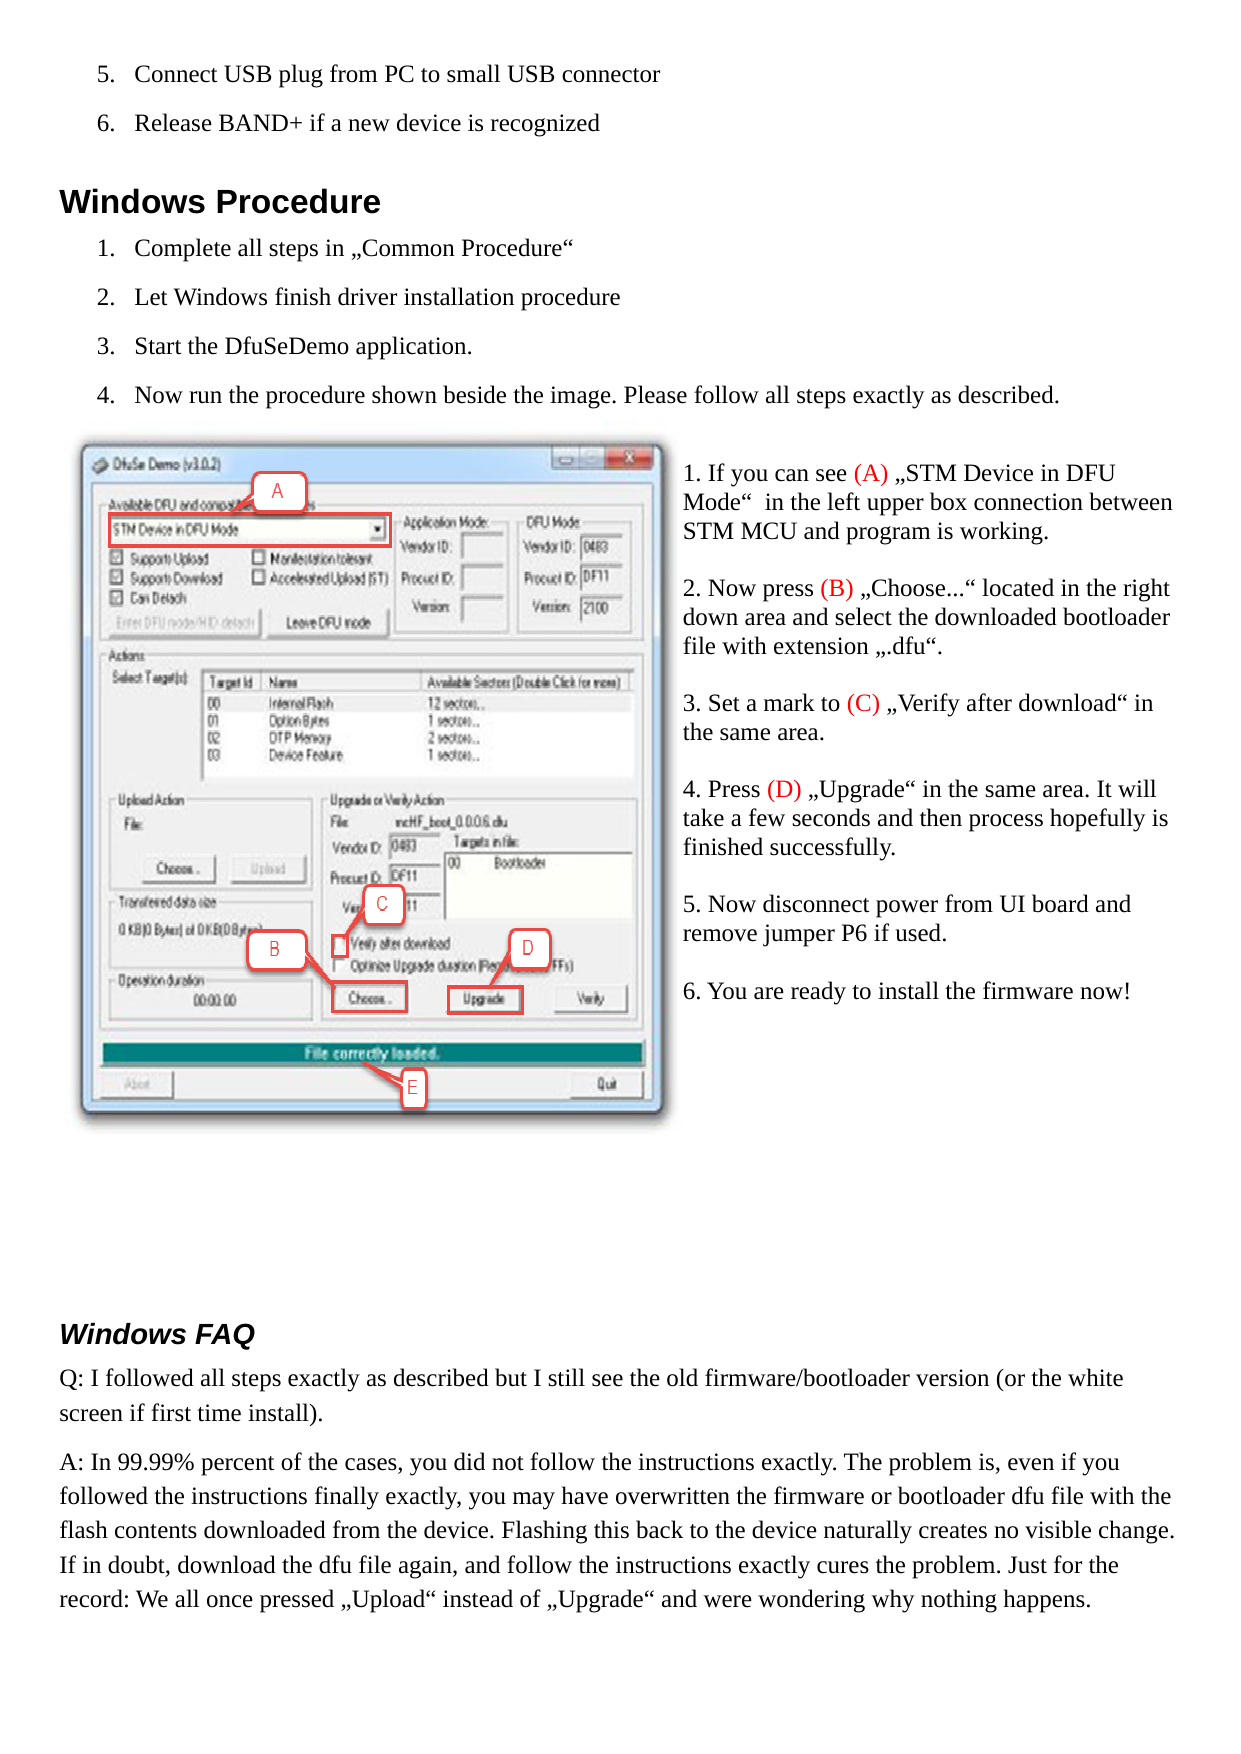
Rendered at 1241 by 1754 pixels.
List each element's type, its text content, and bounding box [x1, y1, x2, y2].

text 6. You are ready to install the firmware now! [683, 976, 1181, 1004]
text 2. Now press (B) „Choose...“ located in the right down area and select the downloaded bootloader file with extension „.dfu“. [683, 573, 1181, 659]
text A: In 99.99% percent of the cases, you did not follow the instructions exactly. The problem is, even if you followed the instructions finally exactly, you may have overwritten the firmware or bootloader dfu file with the flash contents downloaded from the device. Flashing this back to the device naturally creates no visible change. If in doubt, download the dfu file again, and follow the instructions exactly cures the problem. Just for the record: We all once pressed „Upload“ instead of „Upgrade“ and were wondering why nothing happens. [59, 1447, 1181, 1613]
text 5. Now disconnect power from UI board and remove jumper P6 if used. [683, 861, 1181, 947]
list Start the DfuSeDemo application. [97, 331, 1181, 360]
list Now run the procedure shown beside the image. Please follow all steps exactly as described. [97, 381, 1181, 409]
list Release BAND+ if a new device is recognized [97, 108, 1181, 137]
subtitle Windows Procedure [59, 182, 1181, 221]
subtitle Windows FAQ [59, 1317, 1181, 1351]
text Q: I followed all steps exactly as described but I still see the old firmware/bootloader version (or the white screen if first time install). [59, 1363, 1181, 1426]
text 1. If you can see (A) „STM Device in DFU Mode“ in the left upper box connection between STM MCU and program is working. [683, 458, 1181, 544]
list Complete all steps in „Common Procedure“ [97, 233, 1181, 262]
text 3. Set a mark to (C) „Verify after download“ in the same area. [683, 688, 1181, 746]
text 4. Press (D) „Upgrade“ in the same area. It will take a few seconds and then process hopefully is finished successfully. [683, 774, 1181, 861]
list Connect USB plug from PC to small USB connector [97, 59, 1181, 88]
picture [65, 421, 683, 1134]
list Let Windows finish driver installation procedure [97, 282, 1181, 311]
